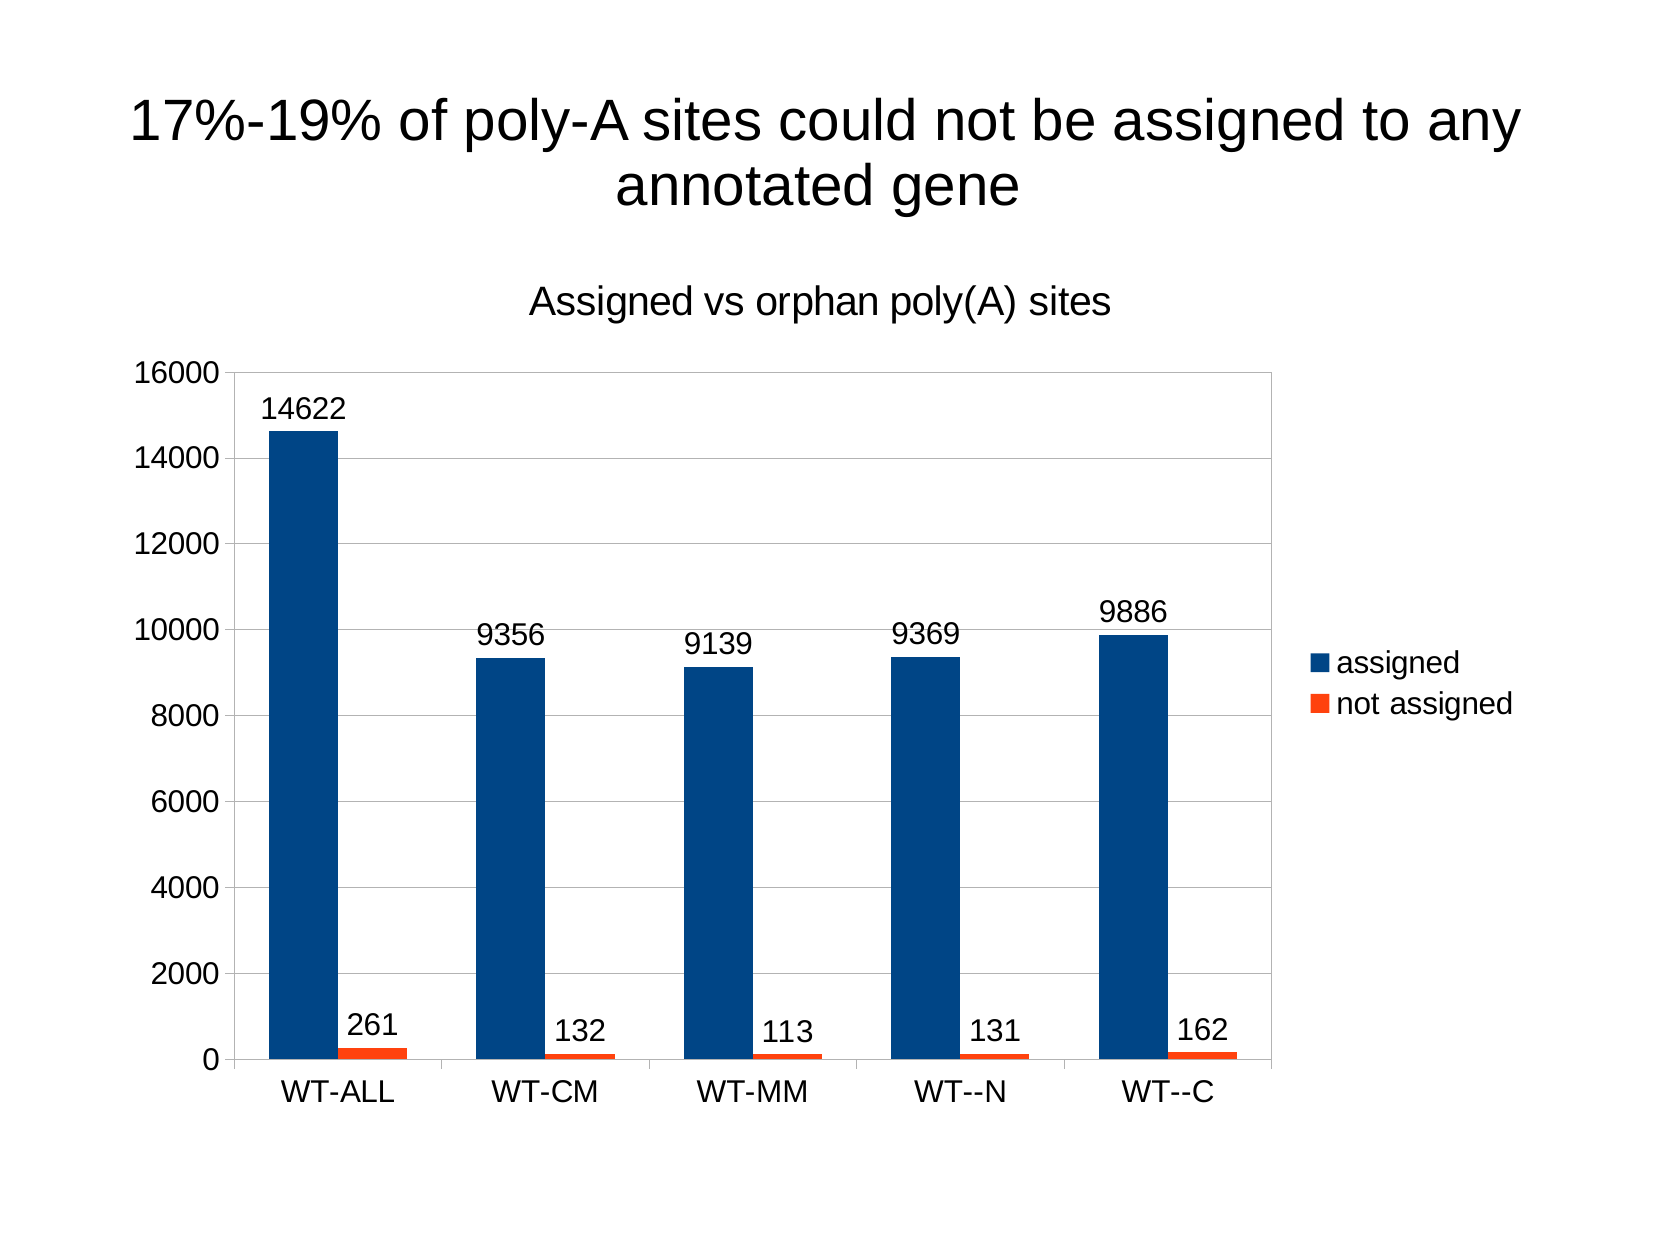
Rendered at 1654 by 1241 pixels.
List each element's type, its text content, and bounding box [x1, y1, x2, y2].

title 17%-19% of poly-A sites could not be assigned to any annotated gene [82, 49, 1571, 257]
chart [104, 240, 1536, 1127]
